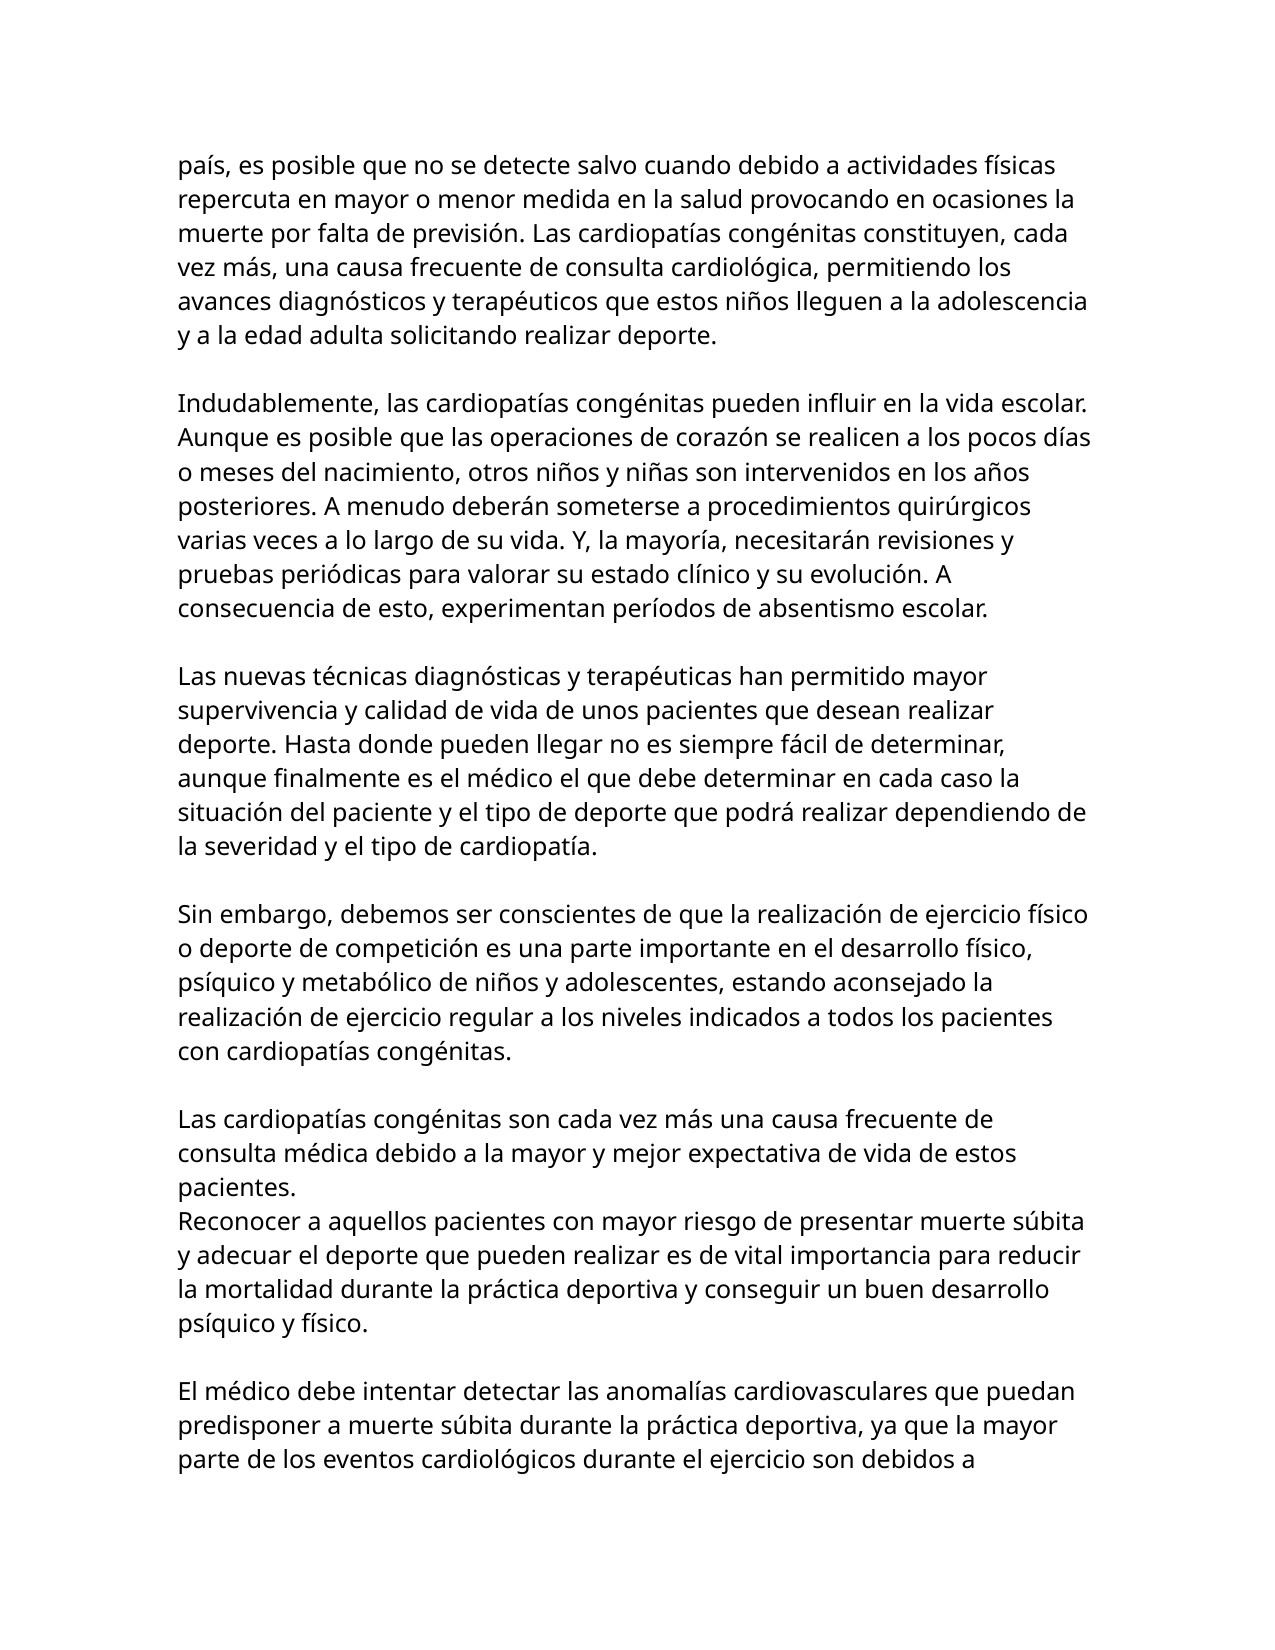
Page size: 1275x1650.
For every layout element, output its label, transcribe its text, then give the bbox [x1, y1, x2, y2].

text Las cardiopatías congénitas son cada vez más una causa frecuente de consulta médica debido a la mayor y mejor expectativa de vida de estos pacientes. [177, 1101, 1098, 1203]
text Sin embargo, debemos ser conscientes de que la realización de ejercicio físico o deporte de competición es una parte importante en el desarrollo físico, psíquico y metabólico de niños y adolescentes, estando aconsejado la realización de ejercicio regular a los niveles indicados a todos los pacientes con cardiopatías congénitas. [177, 897, 1098, 1067]
text país, es posible que no se detecte salvo cuando debido a actividades físicas repercuta en mayor o menor medida en la salud provocando en ocasiones la muerte por falta de previsión. Las cardiopatías congénitas constituyen, cada vez más, una causa frecuente de consulta cardiológica, permitiendo los avances diagnósticos y terapéuticos que estos niños lleguen a la adolescencia y a la edad adulta solicitando realizar deporte. [177, 148, 1098, 352]
text Las nuevas técnicas diagnósticas y terapéuticas han permitido mayor supervivencia y calidad de vida de unos pacientes que desean realizar deporte. Hasta donde pueden llegar no es siempre fácil de determinar, aunque finalmente es el médico el que debe determinar en cada caso la situación del paciente y el tipo de deporte que podrá realizar dependiendo de la severidad y el tipo de cardiopatía. [177, 658, 1098, 863]
text Indudablemente, las cardiopatías congénitas pueden influir en la vida escolar. Aunque es posible que las operaciones de corazón se realicen a los pocos días o meses del nacimiento, otros niños y niñas son intervenidos en los años posteriores. A menudo deberán someterse a procedimientos quirúrgicos varias veces a lo largo de su vida. Y, la mayoría, necesitarán revisiones y pruebas periódicas para valorar su estado clínico y su evolución. A consecuencia de esto, experimentan períodos de absentismo escolar. [177, 386, 1098, 624]
text El médico debe intentar detectar las anomalías cardiovasculares que puedan predisponer a muerte súbita durante la práctica deportiva, ya que la mayor parte de los eventos cardiológicos durante el ejercicio son debidos a [177, 1374, 1098, 1476]
text Reconocer a aquellos pacientes con mayor riesgo de presentar muerte súbita y adecuar el deporte que pueden realizar es de vital importancia para reducir la mortalidad durante la práctica deportiva y conseguir un buen desarrollo psíquico y físico. [177, 1203, 1098, 1340]
